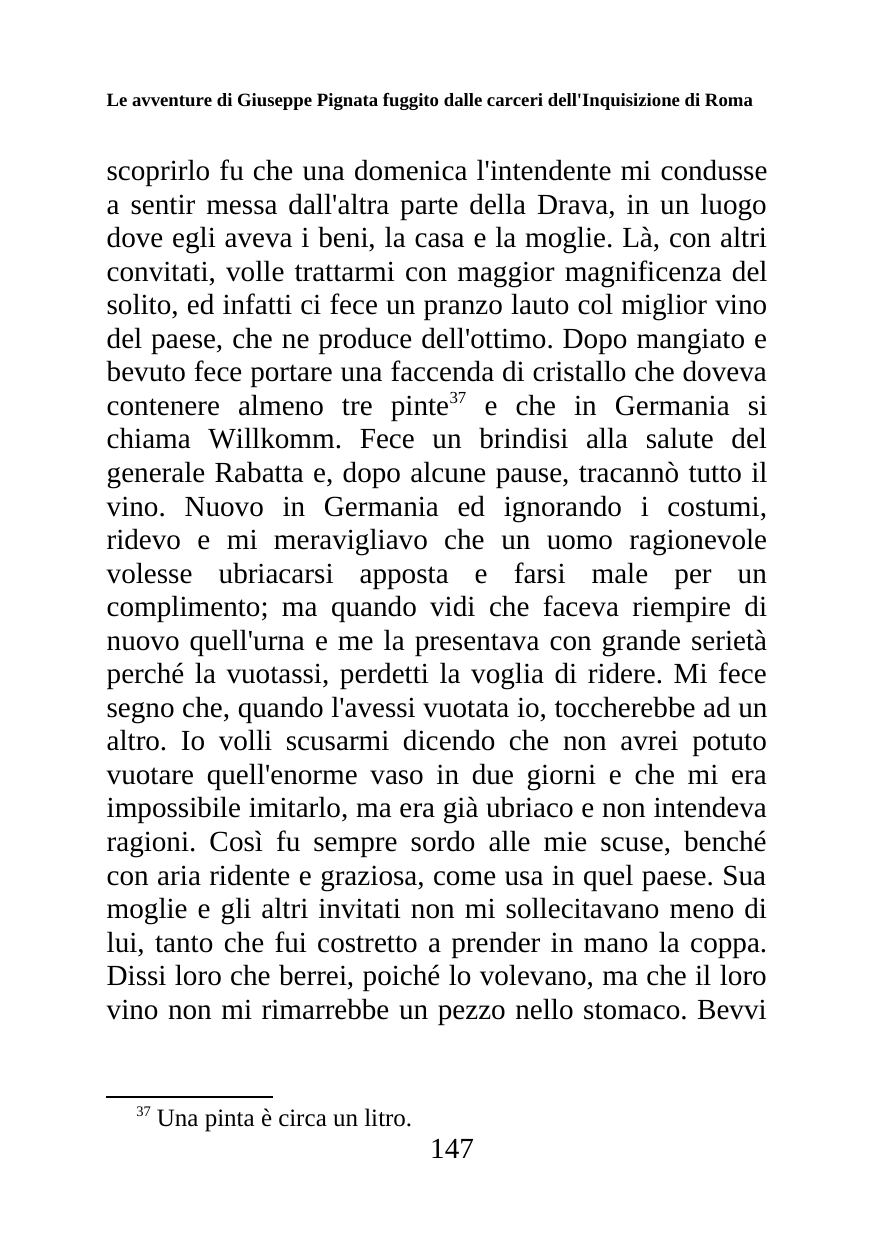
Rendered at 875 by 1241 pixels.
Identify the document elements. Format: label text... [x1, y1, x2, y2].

text scoprirlo fu che una domenica l'intendente mi condusse a sentir messa dall'altra parte della Drava, in un luogo dove egli aveva i beni, la casa e la moglie. Là, con altri convitati, volle trattarmi con maggior magnificenza del solito, ed infatti ci fece un pranzo lauto col miglior vino del paese, che ne produce dell'ottimo. Dopo mangiato e bevuto fece portare una faccenda di cristallo che doveva contenere almeno tre pinte e che in Germania si chiama Willkomm. Fece un brindisi alla salute del generale Rabatta e, dopo alcune pause, tracannò tutto il vino. Nuovo in Germania ed ignorando i costumi, ridevo e mi meravigliavo che un uomo ragionevole volesse ubriacarsi apposta e farsi male per un complimento; ma quando vidi che faceva riempire di nuovo quell'urna e me la presentava con grande serietà perché la vuotassi, perdetti la voglia di ridere. Mi fece segno che, quando l'avessi vuotata io, toccherebbe ad un altro. Io volli scusarmi dicendo che non avrei potuto vuotare quell'enorme vaso in due giorni e che mi era impossibile imitarlo, ma era già ubriaco e non intendeva ragioni. Così fu sempre sordo alle mie scuse, benché con aria ridente e graziosa, come usa in quel paese. Sua moglie e gli altri invitati non mi sollecitavano meno di lui, tanto che fui costretto a prender in mano la coppa. Dissi loro che berrei, poiché lo volevano, ma che il loro vino non mi rimarrebbe un pezzo nello stomaco. Bevvi [106, 153, 768, 1025]
text Una pinta è circa un litro. [106, 1103, 768, 1132]
